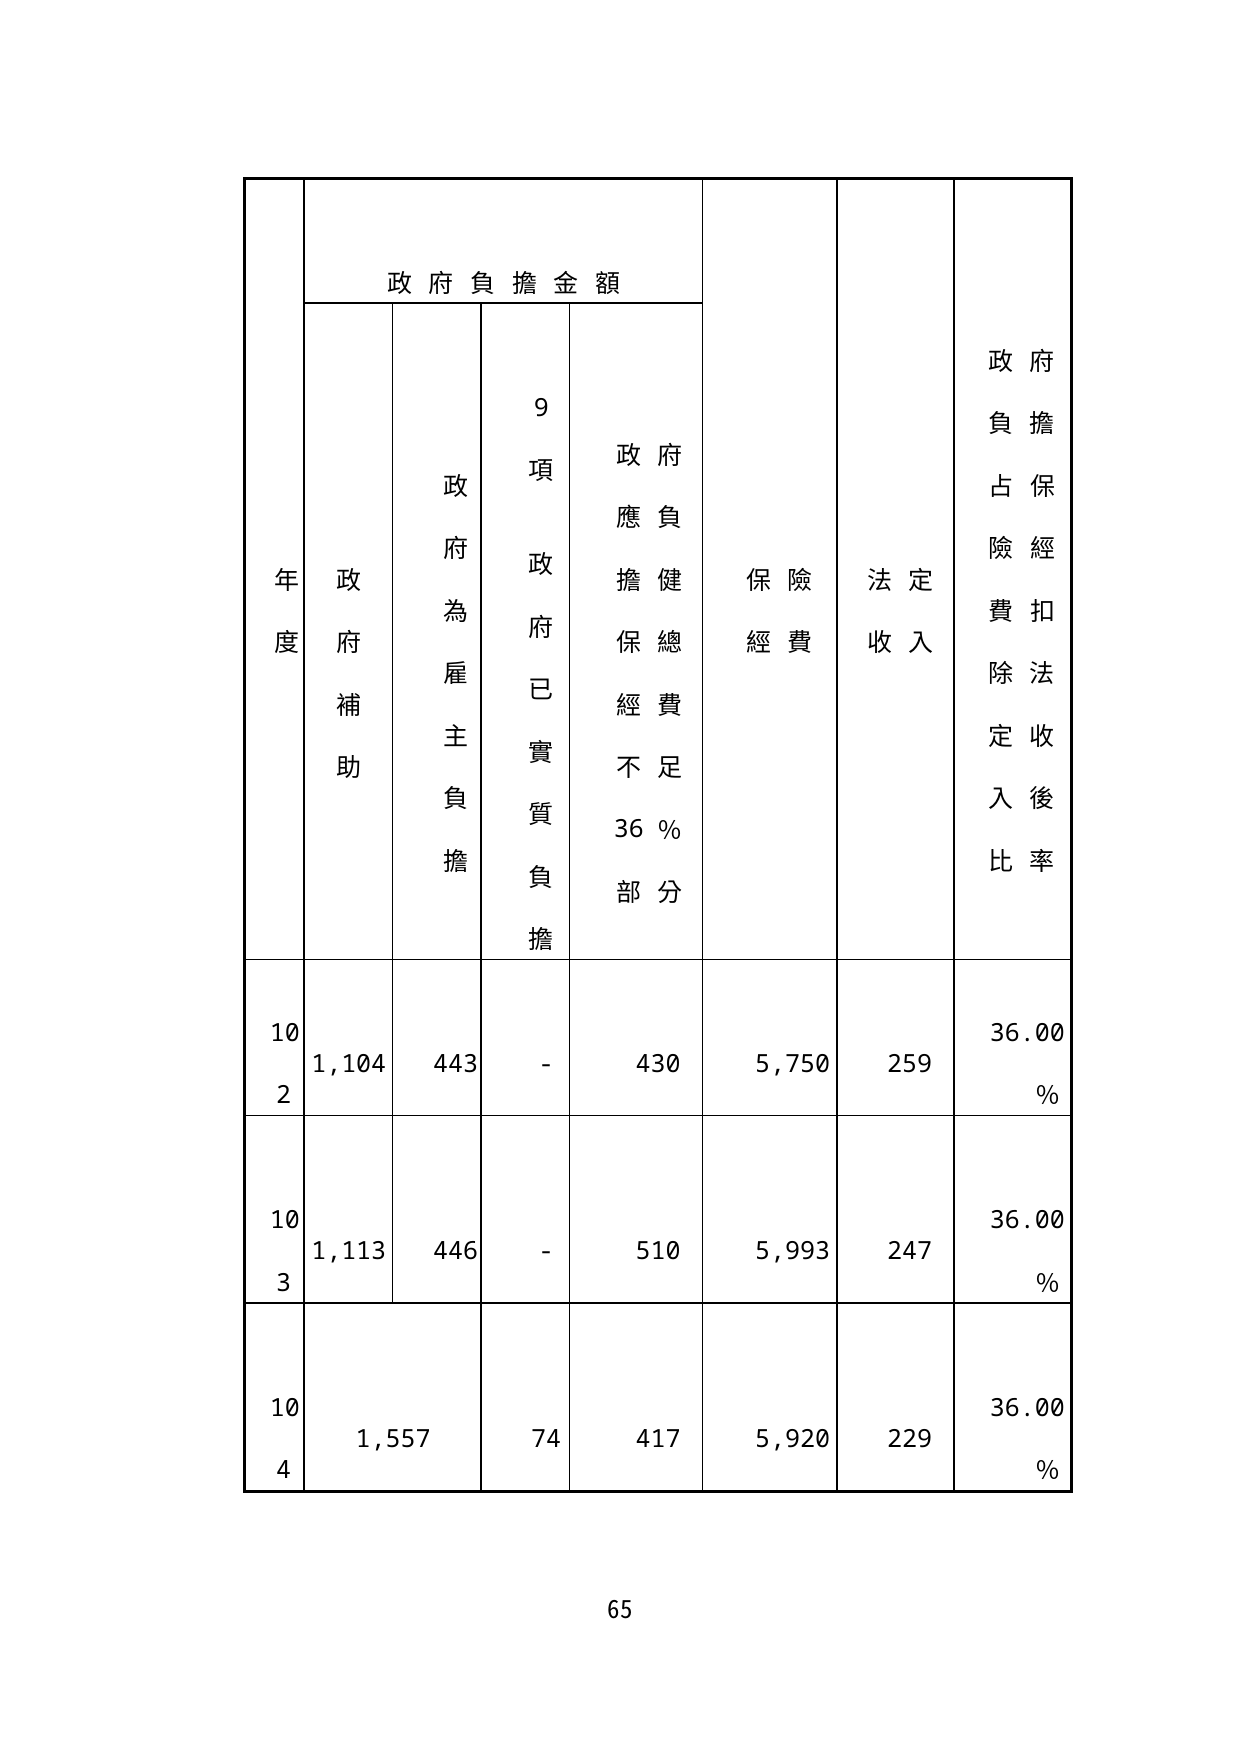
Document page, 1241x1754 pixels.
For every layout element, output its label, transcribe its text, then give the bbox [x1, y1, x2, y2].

table_cell 5,750 [703, 960, 836, 1115]
table_cell 1,113 [305, 1116, 392, 1302]
table_cell 417 [570, 1304, 702, 1490]
table_cell 政府應負擔健保總經費不足36％部分 [570, 304, 702, 958]
table_cell 430 [570, 960, 702, 1115]
table_cell 1,104 [305, 960, 392, 1115]
table_cell 229 [838, 1304, 953, 1490]
table_cell 36.00％ [955, 1304, 1070, 1490]
table_header 年度 [246, 180, 303, 958]
table_cell 9項 政府已實質負擔 [482, 304, 569, 958]
table_cell 446 [393, 1116, 480, 1302]
table_header 政府負擔金額 [305, 180, 702, 302]
table_cell 5,993 [703, 1116, 836, 1302]
table_cell 36.00％ [955, 960, 1070, 1115]
table_header 保險經費 [703, 180, 836, 958]
table_cell 104 [246, 1304, 303, 1490]
table_cell 247 [838, 1116, 953, 1302]
table_cell 政府補助 [305, 304, 392, 958]
table_cell - [482, 1116, 569, 1302]
table_cell 103 [246, 1116, 303, 1302]
table_header 政府負擔占保險經費扣除法定收入後比率 [955, 180, 1070, 958]
table_header 法定收入 [838, 180, 953, 958]
table_cell 1,557 [305, 1304, 480, 1490]
table_cell 443 [393, 960, 480, 1115]
table_cell 36.00％ [955, 1116, 1070, 1302]
table_cell - [482, 960, 569, 1115]
table_cell 74 [482, 1304, 569, 1490]
table_cell 510 [570, 1116, 702, 1302]
table_cell 102 [246, 960, 303, 1115]
table_cell 5,920 [703, 1304, 836, 1490]
table_cell 259 [838, 960, 953, 1115]
table_cell 政府為 雇主負擔 [393, 304, 480, 958]
